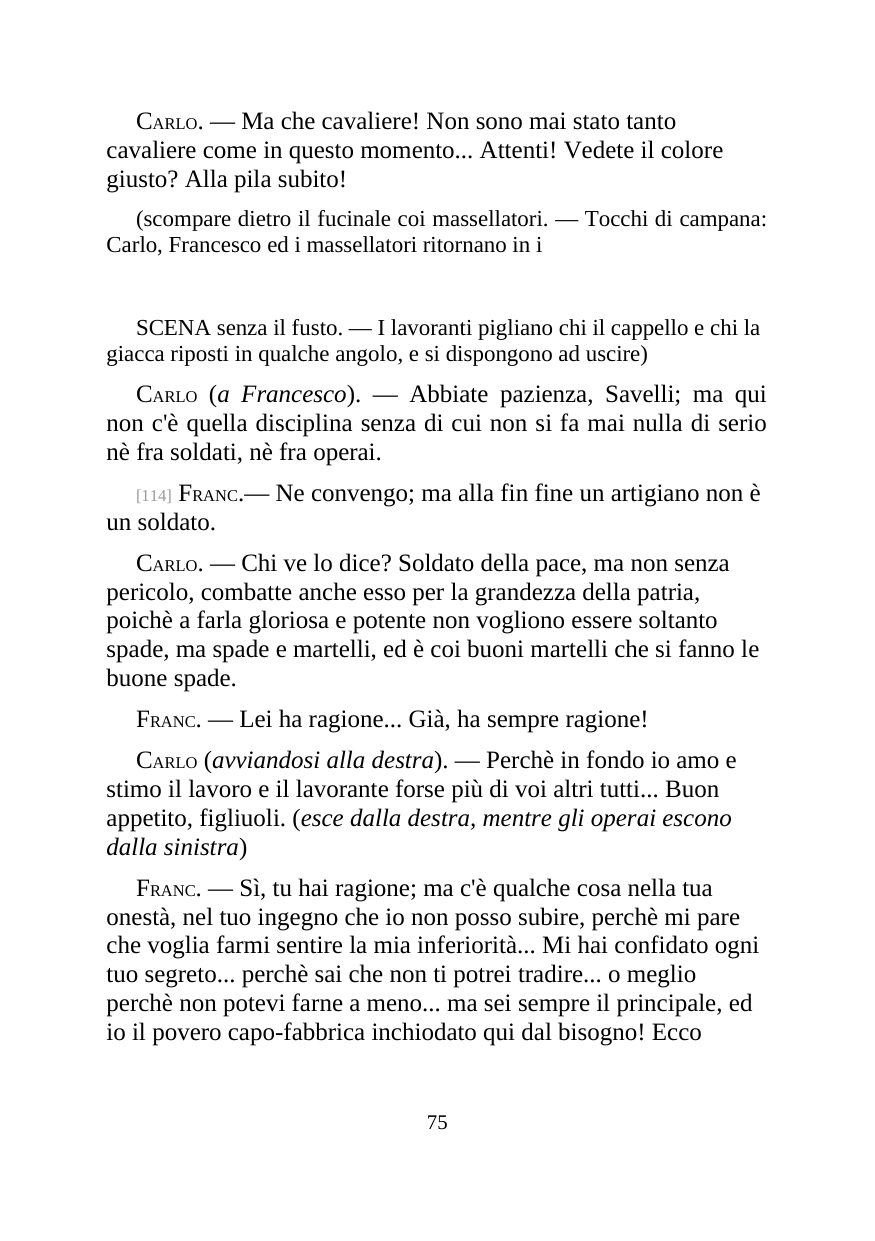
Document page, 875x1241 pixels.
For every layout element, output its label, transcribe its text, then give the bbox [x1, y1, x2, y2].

text [114] Franc.― Ne convengo; ma alla fin fine un artigiano non è un soldato. [106, 478, 768, 535]
text Carlo. ― Chi ve lo dice? Soldato della pace, ma non senza pericolo, combatte anche esso per la grandezza della patria, poichè a farla gloriosa e potente non vogliono essere soltanto spade, ma spade e martelli, ed è coi buoni martelli che si fanno le buone spade. [106, 548, 768, 692]
text Franc. ― Sì, tu hai ragione; ma c'è qualche cosa nella tua onestà, nel tuo ingegno che io non posso subire, perchè mi pare che voglia farmi sentire la mia inferiorità... Mi hai confidato ogni tuo segreto... perchè sai che non ti potrei tradire... o meglio perchè non potevi farne a meno... ma sei sempre il principale, ed io il povero capo-fabbrica inchiodato qui dal bisogno! Ecco [106, 873, 768, 1045]
text Carlo (avviandosi alla destra). ― Perchè in fondo io amo e stimo il lavoro e il lavorante forse più di voi altri tutti... Buon appetito, figliuoli. (esce dalla destra, mentre gli operai escono dalla sinistra) [106, 745, 768, 860]
text Carlo. ― Ma che cavaliere! Non sono mai stato tanto cavaliere come in questo momento... Attenti! Vedete il colore giusto? Alla pila subito! [106, 106, 768, 192]
text Franc. ― Lei ha ragione... Già, ha sempre ragione! [106, 704, 768, 733]
text (scompare dietro il fucinale coi massellatori. ― Tocchi di campana: Carlo, Francesco ed i massellatori ritornano in i [106, 205, 768, 258]
text SCENA senza il fusto. ― I lavoranti pigliano chi il cappello e chi la giacca riposti in qualche angolo, e si dispongono ad uscire) [106, 314, 768, 367]
text Carlo (a Francesco). ― Abbiate pazienza, Savelli; ma qui non c'è quella disciplina senza di cui non si fa mai nulla di serio nè fra soldati, nè fra operai. [106, 379, 768, 465]
